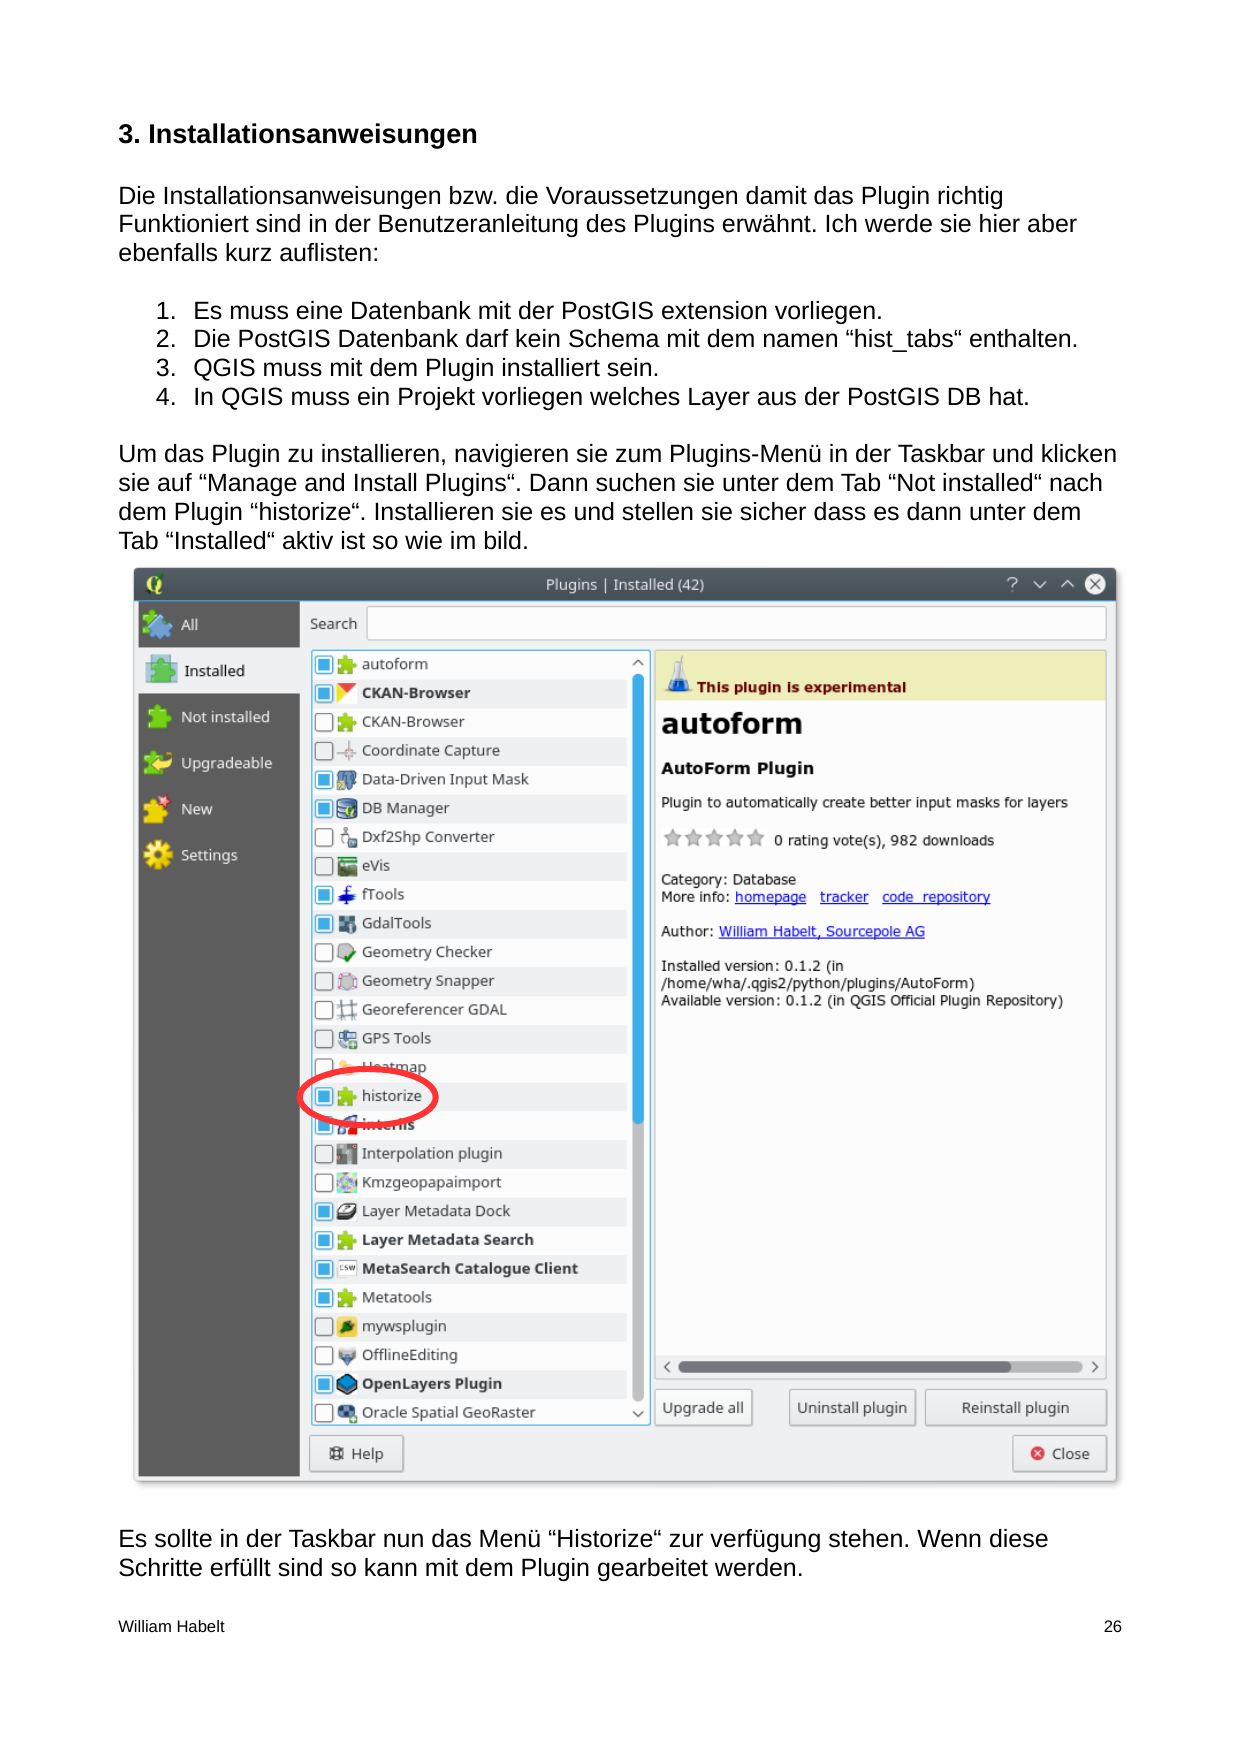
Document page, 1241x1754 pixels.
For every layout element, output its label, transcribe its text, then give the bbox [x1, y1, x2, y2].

list Die PostGIS Datenbank darf kein Schema mit dem namen “hist_tabs“ enthalten. [156, 324, 1122, 353]
list Es muss eine Datenbank mit der PostGIS extension vorliegen. [156, 296, 1122, 324]
list QGIS muss mit dem Plugin installiert sein. [156, 353, 1122, 382]
text 3. Installationsanweisungen [118, 118, 1122, 149]
text Es sollte in der Taskbar nun das Menü “Historize“ zur verfügung stehen. Wenn diese Schritte erfüllt sind so kann mit dem Plugin gearbeitet werden. [118, 1524, 1122, 1581]
list In QGIS muss ein Projekt vorliegen welches Layer aus der PostGIS DB hat. [156, 382, 1122, 411]
text Um das Plugin zu installieren, navigieren sie zum Plugins-Menü in der Taskbar und klicken sie auf “Manage and Install Plugins“. Dann suchen sie unter dem Tab “Not installed“ nach dem Plugin “historize“. Installieren sie es und stellen sie sicher dass es dann unter dem Tab “Installed“ aktiv ist so wie im bild. [118, 439, 1122, 554]
picture [126, 560, 1131, 1496]
text Die Installationsanweisungen bzw. die Voraussetzungen damit das Plugin richtig Funktioniert sind in der Benutzeranleitung des Plugins erwähnt. Ich werde sie hier aber ebenfalls kurz auflisten: [118, 181, 1122, 267]
